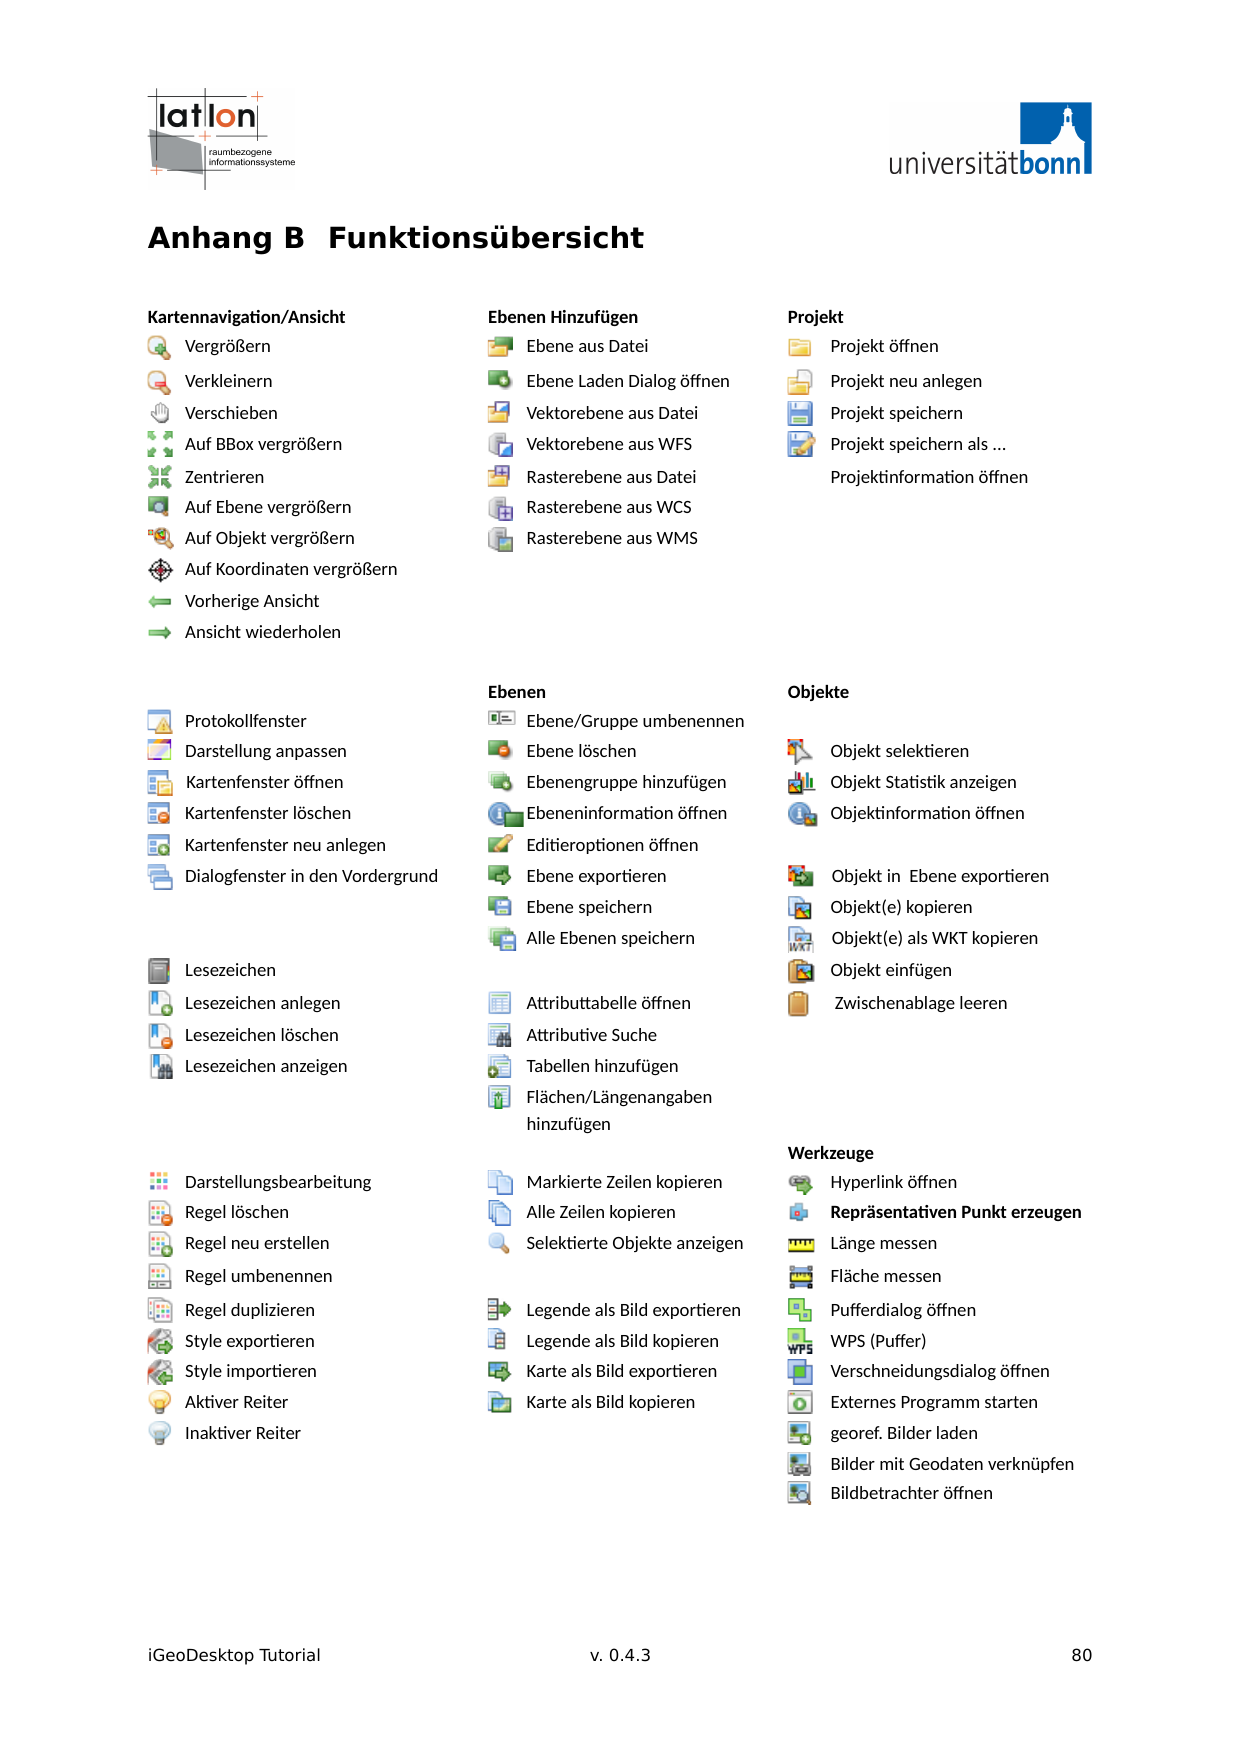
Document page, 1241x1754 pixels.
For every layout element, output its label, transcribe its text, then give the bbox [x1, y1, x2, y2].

table_cell Rasterebene aus WMS [526, 524, 777, 554]
picture [487, 495, 513, 521]
table_cell [526, 1536, 777, 1565]
table_cell [777, 1326, 788, 1357]
table_cell Style importieren [185, 1357, 477, 1387]
table_cell [185, 649, 477, 677]
table_cell [777, 1020, 788, 1051]
table_cell [488, 861, 526, 892]
table_cell [788, 493, 830, 523]
picture [787, 770, 817, 796]
table_cell [777, 366, 788, 398]
table_cell Objekt in Ebene exportieren [830, 861, 1089, 892]
table_cell [830, 706, 1089, 737]
table_cell [488, 1508, 526, 1536]
table_cell [185, 677, 477, 706]
table_cell [777, 1418, 788, 1449]
picture [147, 589, 173, 615]
table_cell Objekt(e) als WKT kopieren [830, 923, 1089, 956]
table_cell [488, 798, 526, 831]
table_cell [488, 892, 526, 923]
table_cell [477, 768, 488, 798]
table_cell [477, 706, 488, 737]
table_cell [777, 1449, 788, 1478]
table_cell [148, 332, 185, 366]
table_cell [488, 1167, 526, 1198]
table_cell [788, 1357, 830, 1387]
table_cell [830, 1508, 1089, 1536]
table_cell [488, 618, 526, 648]
table_cell [788, 831, 830, 861]
table_cell [148, 649, 185, 677]
table_cell [477, 332, 488, 366]
picture [487, 1390, 513, 1416]
table_cell Auf Objekt vergrößern [185, 524, 477, 554]
table_cell Legende als Bild exportieren [526, 1295, 777, 1326]
table_cell [788, 737, 830, 768]
picture [147, 1200, 173, 1226]
table_cell WPS (Puffer) [830, 1326, 1089, 1357]
table_cell Verschneidungsdialog öffnen [830, 1357, 1089, 1387]
table_cell [788, 1295, 830, 1326]
table_cell [148, 1082, 185, 1138]
picture [787, 958, 816, 985]
table_cell [488, 1261, 526, 1295]
table_cell [148, 1020, 185, 1051]
table_cell [788, 923, 830, 956]
picture [487, 1085, 512, 1109]
table_cell Ansicht wiederholen [185, 618, 477, 648]
table_cell [477, 1295, 488, 1326]
picture [487, 739, 513, 760]
picture [487, 334, 513, 360]
table_cell [777, 429, 788, 462]
picture [147, 1263, 173, 1289]
table_cell [148, 1295, 185, 1326]
picture [487, 1297, 512, 1322]
table_cell Attributive Suche [526, 1020, 777, 1051]
table_cell Kartenfenster neu anlegen [185, 831, 477, 861]
table_cell Ebene Laden Dialog öffnen [526, 366, 777, 398]
picture [147, 770, 173, 796]
table_cell Auf BBox vergrößern [185, 429, 477, 462]
picture [147, 88, 295, 190]
table_cell [148, 398, 185, 429]
table_cell Projektinformation öffnen [830, 462, 1089, 493]
table_cell Lesezeichen anlegen [185, 988, 477, 1020]
table_cell [488, 737, 526, 768]
table_cell [185, 923, 477, 956]
picture [787, 369, 813, 395]
picture [147, 864, 173, 890]
table_cell [477, 1229, 488, 1261]
picture [487, 401, 513, 426]
table_cell [788, 554, 830, 587]
table_cell [488, 366, 526, 398]
table_cell [777, 706, 788, 737]
picture [147, 557, 175, 584]
table_cell [477, 737, 488, 768]
picture [787, 1421, 812, 1445]
picture [787, 801, 819, 828]
table_cell [148, 493, 185, 523]
table_cell Objekt selektieren [830, 737, 1089, 768]
table_cell Ebene exportieren [526, 861, 777, 892]
picture [147, 1170, 173, 1195]
table_cell [777, 332, 788, 366]
table_cell [148, 429, 185, 462]
table_cell Länge messen [830, 1229, 1089, 1261]
table_cell [788, 1167, 830, 1198]
picture [787, 739, 813, 765]
table_cell [477, 1167, 488, 1198]
table_cell [477, 554, 488, 587]
picture [487, 526, 513, 552]
table_cell [477, 1357, 488, 1387]
table_cell [777, 649, 788, 677]
table_cell Objektinformation öffnen [830, 798, 1089, 831]
table_cell Lesezeichen anzeigen [185, 1051, 477, 1082]
picture [787, 990, 810, 1018]
picture [487, 1359, 513, 1385]
table_cell [788, 1388, 830, 1418]
table_cell Alle Zeilen kopieren [526, 1198, 777, 1229]
table_cell Regel neu erstellen [185, 1229, 477, 1261]
table_cell [777, 798, 788, 831]
table_cell Lesezeichen löschen [185, 1020, 477, 1051]
table_cell Vergrößern [185, 332, 477, 366]
table_cell Regel umbenennen [185, 1261, 477, 1295]
picture [787, 895, 813, 921]
table_cell [148, 462, 185, 493]
table_cell [777, 831, 788, 861]
table_cell Projekt öffnen [830, 332, 1089, 366]
table_header Ebenen Hinzufügen [488, 303, 777, 332]
table_cell [477, 366, 488, 398]
table_cell [477, 798, 488, 831]
table_cell [788, 649, 830, 677]
table_cell [488, 587, 526, 618]
table_cell [788, 1326, 830, 1357]
picture [487, 1054, 512, 1078]
table_cell [788, 1261, 830, 1295]
table_cell [777, 1082, 788, 1138]
table_cell [777, 988, 788, 1020]
table_cell Dialogfenster in den Vordergrund [185, 861, 477, 892]
table_cell [777, 398, 788, 429]
table_cell [777, 1229, 788, 1261]
table_cell [788, 988, 830, 1020]
table_cell Ebene aus Datei [526, 332, 777, 366]
table_cell [777, 923, 788, 956]
table_cell georef. Bilder laden [830, 1418, 1089, 1449]
table_cell [830, 618, 1089, 648]
table_cell [185, 1536, 477, 1565]
table_cell [477, 1020, 488, 1051]
table_cell Werkzeuge [788, 1138, 1089, 1167]
table_cell Darstellung anpassen [185, 737, 477, 768]
table_cell [777, 1051, 788, 1082]
table_cell [777, 1479, 788, 1508]
subtitle Funktionsübersicht [148, 221, 1092, 296]
table_cell [477, 1388, 488, 1418]
table_cell [148, 677, 185, 706]
table_cell Lesezeichen [185, 956, 477, 988]
table_cell Vektorebene aus WFS [526, 429, 777, 462]
table_cell [148, 1508, 185, 1536]
table_cell Rasterebene aus WCS [526, 493, 777, 523]
table_cell Projekt neu anlegen [830, 366, 1089, 398]
table_cell [788, 587, 830, 618]
table_cell [777, 1167, 788, 1198]
table_cell [477, 1536, 488, 1565]
table_cell [477, 1508, 488, 1536]
table_cell [488, 462, 526, 493]
table_cell [477, 956, 488, 988]
picture [787, 1359, 813, 1385]
table_cell [488, 831, 526, 861]
picture [147, 1297, 173, 1323]
table_cell Objekt Statistik anzeigen [830, 768, 1089, 798]
table_cell [477, 1479, 488, 1508]
picture [787, 1481, 812, 1505]
table_cell [488, 398, 526, 429]
table_cell Regel duplizieren [185, 1295, 477, 1326]
table_cell Tabellen hinzufügen [526, 1051, 777, 1082]
table_cell [185, 892, 477, 923]
table_cell [777, 1388, 788, 1418]
table_cell [185, 1479, 477, 1508]
table_cell Bilder mit Geodaten verknüpfen [830, 1449, 1089, 1478]
table_cell [488, 988, 526, 1020]
table_cell [477, 493, 488, 523]
picture [889, 102, 1093, 174]
table_cell [788, 398, 830, 429]
table_cell [777, 1508, 788, 1536]
table_cell [526, 1479, 777, 1508]
table_cell [788, 1536, 830, 1565]
table_cell [488, 524, 526, 554]
table_cell [526, 554, 777, 587]
table_cell [477, 524, 488, 554]
table_cell [788, 768, 830, 798]
table_cell Zentrieren [185, 462, 477, 493]
table_cell [148, 988, 185, 1020]
table_cell [488, 1357, 526, 1387]
picture [147, 708, 173, 734]
table_cell [488, 1479, 526, 1508]
table_cell [477, 1261, 488, 1295]
table_cell Auf Koordinaten vergrößern [185, 554, 477, 587]
table_cell Ebeneninformation öffnen [526, 798, 777, 831]
table_cell [526, 956, 777, 988]
picture [147, 1421, 173, 1447]
table_cell [477, 398, 488, 429]
table_cell [185, 1138, 477, 1167]
picture [787, 926, 815, 953]
table_cell [488, 923, 526, 956]
table_cell [477, 1418, 488, 1449]
table_cell [777, 1357, 788, 1387]
table_cell [830, 493, 1089, 523]
table_cell [788, 706, 830, 737]
table_cell [777, 737, 788, 768]
picture [487, 990, 513, 1016]
table_cell [777, 493, 788, 523]
table_cell Darstellungsbearbeitung [185, 1167, 477, 1198]
picture [787, 1328, 813, 1354]
table_cell [148, 1229, 185, 1261]
table_cell [488, 1229, 526, 1261]
picture [147, 1023, 173, 1049]
picture [487, 464, 513, 490]
table_cell Verschieben [185, 398, 477, 429]
table_cell [477, 831, 488, 861]
table_cell [148, 737, 185, 768]
table_cell [788, 892, 830, 923]
table_cell [830, 554, 1089, 587]
table_cell [488, 1418, 526, 1449]
table_cell [488, 706, 526, 737]
table_cell [148, 1449, 185, 1478]
table_cell [477, 1326, 488, 1357]
table_cell [830, 1082, 1089, 1138]
table_cell [488, 1020, 526, 1051]
table_cell [788, 1051, 830, 1082]
picture [147, 1231, 173, 1257]
table_cell [526, 1261, 777, 1295]
table_cell Fläche messen [830, 1261, 1089, 1295]
table_cell [526, 587, 777, 618]
table_cell [477, 429, 488, 462]
table_cell [148, 1261, 185, 1295]
table_cell [148, 956, 185, 988]
table_cell [777, 554, 788, 587]
picture [487, 1170, 513, 1195]
table_cell [788, 861, 830, 892]
picture [787, 1390, 813, 1414]
table_cell [477, 988, 488, 1020]
picture [487, 895, 513, 917]
picture [147, 334, 173, 360]
table_cell [148, 1138, 185, 1167]
table_cell Regel löschen [185, 1198, 477, 1229]
table_cell [788, 429, 830, 462]
table_cell [777, 861, 788, 892]
table_cell [148, 618, 185, 648]
table_cell [185, 1508, 477, 1536]
picture [487, 1231, 513, 1257]
table_cell [788, 1508, 830, 1536]
table_cell [148, 1167, 185, 1198]
table_cell Protokollfenster [185, 706, 477, 737]
table_cell [148, 798, 185, 831]
picture [147, 801, 173, 827]
table_cell [526, 1449, 777, 1478]
table_cell Ebene/Gruppe umbenennen [526, 706, 777, 737]
table_cell [148, 831, 185, 861]
picture [787, 334, 813, 360]
table_cell Auf Ebene vergrößern [185, 493, 477, 523]
picture [147, 431, 173, 457]
table_cell [148, 706, 185, 737]
picture [787, 1200, 813, 1226]
picture [487, 1200, 513, 1226]
picture [487, 1328, 507, 1351]
table_cell Zwischenablage leeren [830, 988, 1089, 1020]
table_cell [148, 1479, 185, 1508]
table_cell [477, 1138, 488, 1167]
table_cell [488, 956, 526, 988]
picture [147, 401, 173, 426]
picture [147, 495, 170, 518]
table_cell Projekt speichern [830, 398, 1089, 429]
table_cell [148, 1418, 185, 1449]
table_cell [830, 1020, 1089, 1051]
table_cell Kartenfenster löschen [185, 798, 477, 831]
table_cell [477, 1198, 488, 1229]
table_cell Editieroptionen öffnen [526, 831, 777, 861]
table_cell [488, 1388, 526, 1418]
table_cell [148, 1536, 185, 1565]
table_cell Flächen/Längenangaben hinzufügen [526, 1082, 777, 1138]
table_cell [488, 1138, 526, 1167]
picture [487, 864, 512, 885]
table_cell [185, 1082, 477, 1138]
table_cell Projekt speichern als ... [830, 429, 1089, 462]
table_cell [488, 554, 526, 587]
table_cell [830, 1051, 1089, 1082]
table_header Projekt [788, 303, 1089, 332]
table_cell Markierte Zeilen kopieren [526, 1167, 777, 1198]
picture [487, 833, 513, 854]
table_cell Kartenfenster öffnen [185, 768, 477, 798]
picture [787, 1231, 816, 1259]
table_cell [477, 861, 488, 892]
table_cell [488, 768, 526, 798]
table_cell Externes Programm starten [830, 1388, 1089, 1418]
picture [147, 369, 173, 395]
table_cell [830, 1536, 1089, 1565]
table_cell [788, 332, 830, 366]
picture [487, 369, 513, 390]
table_cell [788, 462, 830, 493]
table_cell [477, 618, 488, 648]
table_cell [777, 1198, 788, 1229]
table_cell [777, 587, 788, 618]
table_cell Ebenen [488, 677, 777, 706]
table_cell [477, 923, 488, 956]
picture [787, 1452, 812, 1476]
table_cell [148, 1388, 185, 1418]
table_cell [488, 649, 526, 677]
table_cell [488, 1295, 526, 1326]
picture [147, 1054, 173, 1079]
table_cell [830, 524, 1089, 554]
table_cell [148, 892, 185, 923]
table_cell Pufferdialog öffnen [830, 1295, 1089, 1326]
table_header [477, 303, 488, 332]
table_cell [148, 524, 185, 554]
table_cell [788, 1449, 830, 1478]
table_cell Vektorebene aus Datei [526, 398, 777, 429]
table_cell [788, 1229, 830, 1261]
picture [787, 1297, 813, 1323]
picture [487, 431, 513, 457]
table_cell Ebene löschen [526, 737, 777, 768]
table_cell [477, 892, 488, 923]
picture [787, 431, 816, 457]
table_cell [148, 768, 185, 798]
table_cell [526, 1138, 777, 1167]
table_cell Alle Ebenen speichern [526, 923, 777, 956]
picture [787, 864, 815, 888]
picture [487, 1023, 512, 1047]
table_cell [477, 462, 488, 493]
table_cell [788, 1020, 830, 1051]
table_cell [477, 1082, 488, 1138]
table_cell [788, 1479, 830, 1508]
table_cell Bildbetrachter öffnen [830, 1479, 1089, 1508]
table_cell [148, 861, 185, 892]
table_header Kartennavigation/Ansicht [148, 303, 477, 332]
table_cell [148, 923, 185, 956]
table_cell [777, 462, 788, 493]
table_cell [788, 1082, 830, 1138]
table_cell Objekt einfügen [830, 956, 1089, 988]
table_cell [526, 649, 777, 677]
table_cell [777, 618, 788, 648]
table_cell [148, 1051, 185, 1082]
picture [487, 926, 517, 951]
table_cell [777, 892, 788, 923]
table_cell [488, 1449, 526, 1478]
picture [487, 770, 515, 795]
table_cell Attributtabelle öffnen [526, 988, 777, 1020]
picture [787, 401, 813, 426]
picture [147, 739, 172, 760]
table_cell [488, 1536, 526, 1565]
table_cell [788, 524, 830, 554]
picture [147, 1390, 173, 1416]
table_cell Ebenengruppe hinzufügen [526, 768, 777, 798]
table_cell [148, 1326, 185, 1357]
table_cell [477, 677, 488, 706]
table_cell [488, 1326, 526, 1357]
table_cell [777, 1295, 788, 1326]
table_cell Karte als Bild kopieren [526, 1388, 777, 1418]
picture [787, 1170, 813, 1195]
table_cell [777, 1261, 788, 1295]
table_cell [788, 618, 830, 648]
table_cell [488, 429, 526, 462]
table_cell Objekt(e) kopieren [830, 892, 1089, 923]
table_cell [477, 1449, 488, 1478]
table_cell [488, 332, 526, 366]
table_cell [185, 1449, 477, 1478]
table_cell Hyperlink öffnen [830, 1167, 1089, 1198]
table_cell Vorherige Ansicht [185, 587, 477, 618]
table_cell [830, 649, 1089, 677]
table_cell [148, 366, 185, 398]
table_cell [777, 1536, 788, 1565]
table_header [777, 303, 788, 332]
table_cell [526, 618, 777, 648]
table_cell [788, 956, 830, 988]
table_cell Aktiver Reiter [185, 1388, 477, 1418]
table_cell [148, 587, 185, 618]
picture [487, 801, 524, 827]
table_cell Rasterebene aus Datei [526, 462, 777, 493]
table_cell [477, 649, 488, 677]
table_cell [488, 1082, 526, 1138]
table_cell Ebene speichern [526, 892, 777, 923]
picture [787, 1263, 816, 1292]
table_cell Objekte [788, 677, 1089, 706]
table_cell [477, 1051, 488, 1082]
picture [147, 620, 173, 646]
table_cell [788, 366, 830, 398]
table_cell [777, 524, 788, 554]
table_cell [526, 1418, 777, 1449]
table_cell [830, 587, 1089, 618]
table_cell [777, 1138, 788, 1167]
table_cell Selektierte Objekte anzeigen [526, 1229, 777, 1261]
table_cell [148, 1357, 185, 1387]
table_cell [788, 798, 830, 831]
table_cell [777, 677, 788, 706]
table_cell [488, 493, 526, 523]
picture [147, 1359, 173, 1385]
table_cell [777, 768, 788, 798]
table_cell [777, 956, 788, 988]
table_cell Verkleinern [185, 366, 477, 398]
picture [487, 708, 517, 728]
table_cell [488, 1051, 526, 1082]
table_cell [148, 554, 185, 587]
table_cell [788, 1418, 830, 1449]
table_cell [788, 1198, 830, 1229]
picture [147, 526, 175, 551]
table_cell [488, 1198, 526, 1229]
table_cell [526, 1508, 777, 1536]
table_cell [477, 587, 488, 618]
table_cell Karte als Bild exportieren [526, 1357, 777, 1387]
table_cell [830, 831, 1089, 861]
table_cell Legende als Bild kopieren [526, 1326, 777, 1357]
picture [147, 990, 173, 1016]
picture [147, 833, 173, 859]
picture [147, 1328, 173, 1354]
picture [147, 464, 173, 490]
table_cell Repräsentativen Punkt erzeugen [830, 1198, 1089, 1229]
table_cell [148, 1198, 185, 1229]
picture [147, 958, 173, 984]
table_cell Style exportieren [185, 1326, 477, 1357]
table_cell Inaktiver Reiter [185, 1418, 477, 1449]
